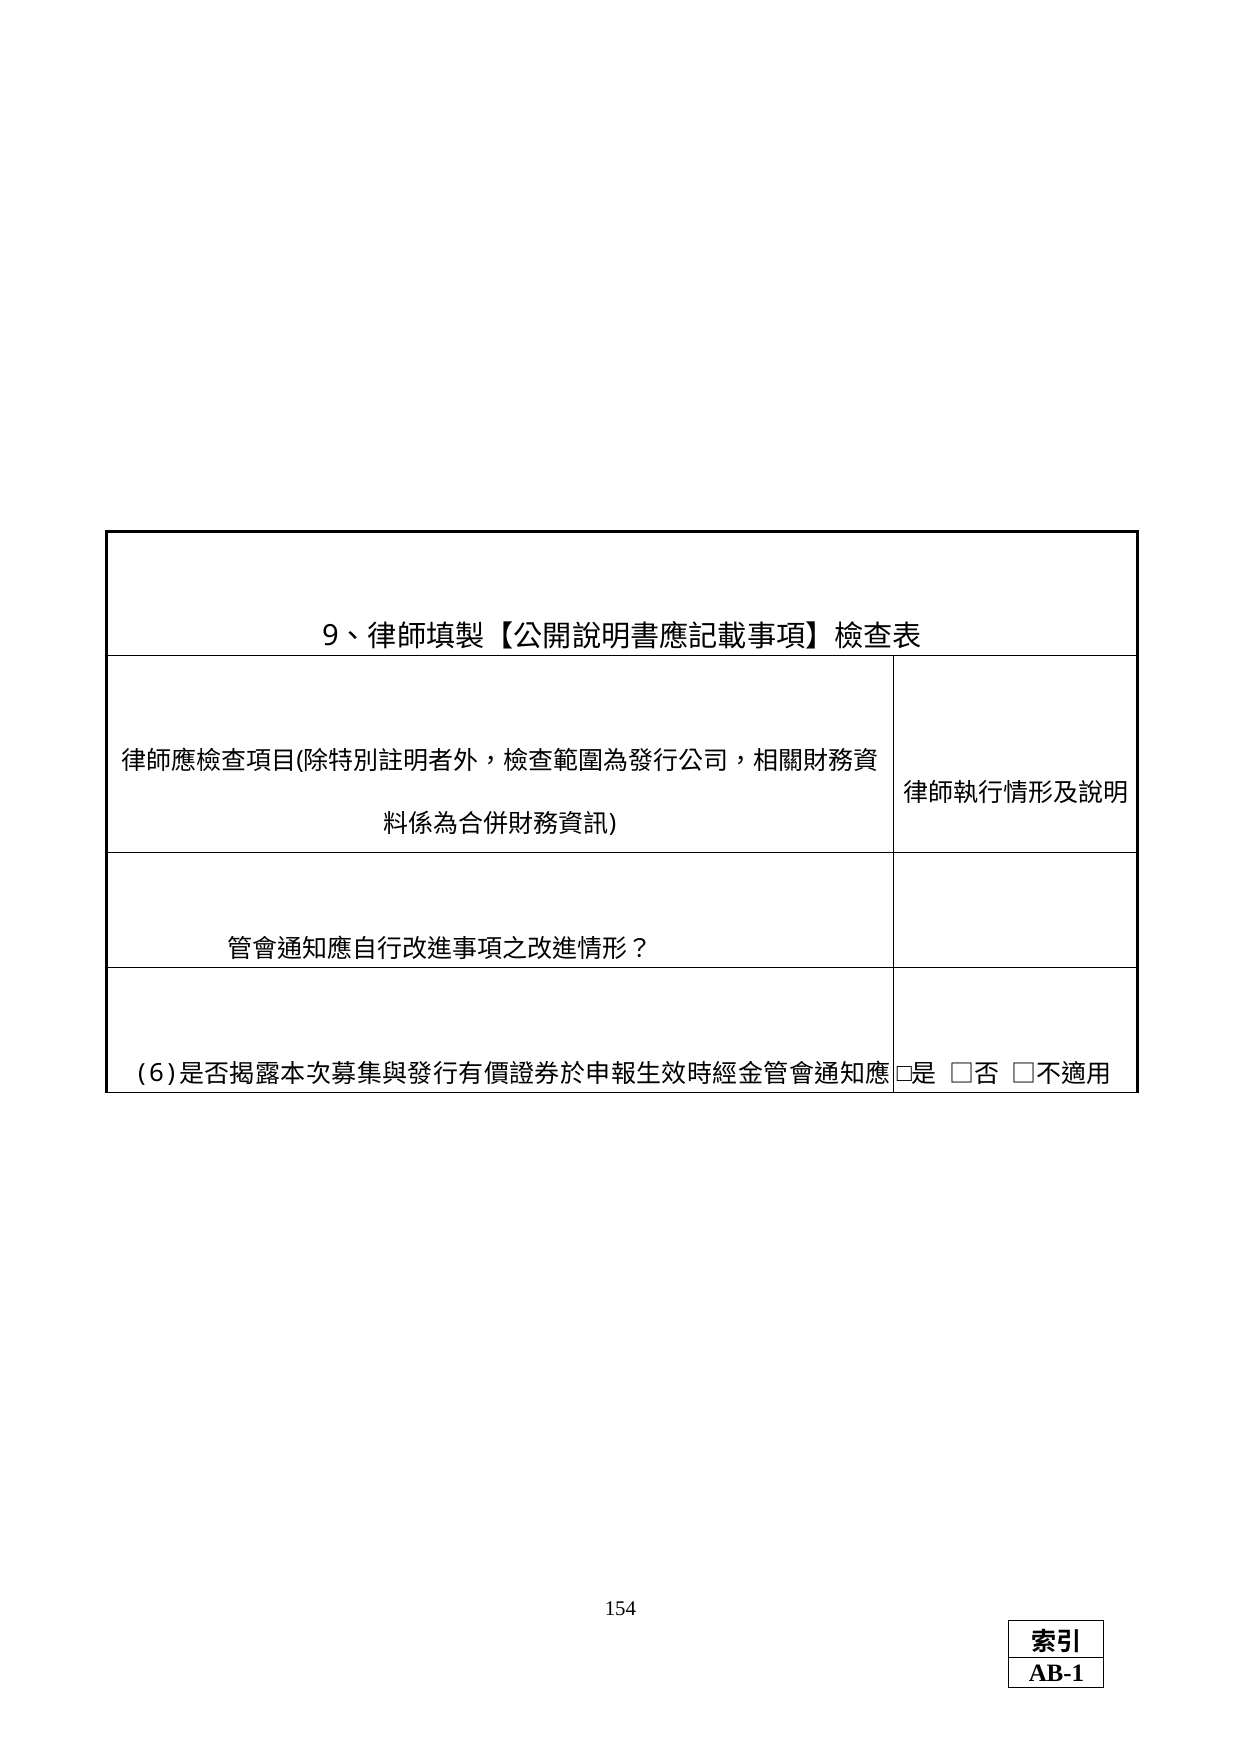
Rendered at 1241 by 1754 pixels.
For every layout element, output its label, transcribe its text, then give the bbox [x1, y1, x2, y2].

table_cell □是 □否 □不適用 [894, 968, 1136, 1092]
table_cell [894, 853, 1136, 967]
table_cell 律師應檢查項目(除特別註明者外，檢查範圍為發行公司，相關財務資料係為合併財務資訊) [108, 656, 893, 852]
table_header 9、律師填製【公開說明書應記載事項】檢查表 [108, 533, 1136, 655]
table_cell 是否揭露本次募集與發行有價證券於申報生效時經金管會通知應 [108, 968, 893, 1092]
table_cell 律師執行情形及說明 [894, 656, 1136, 852]
table_cell 管會通知應自行改進事項之改進情形？ [108, 853, 893, 967]
